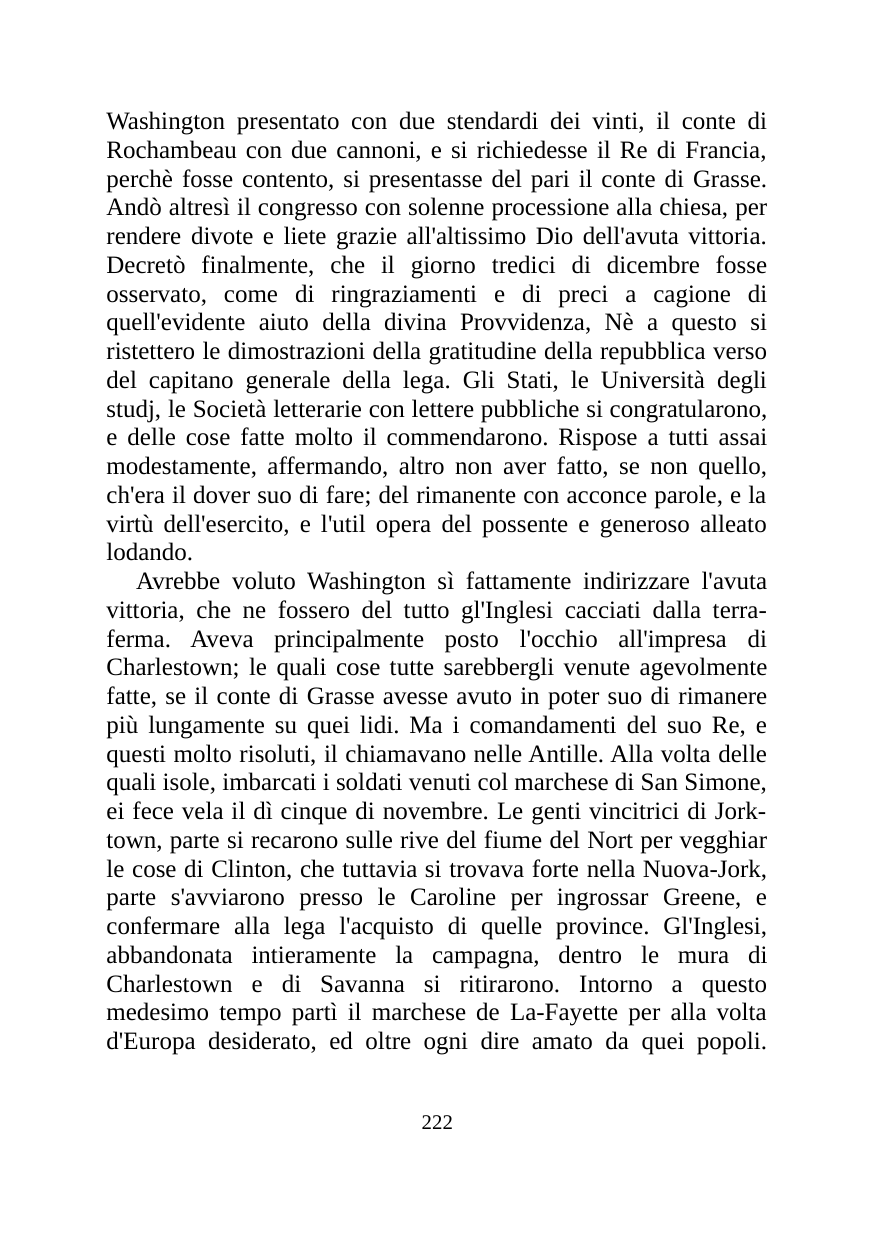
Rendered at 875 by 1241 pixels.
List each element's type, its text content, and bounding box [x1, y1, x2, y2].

text Washington presentato con due stendardi dei vinti, il conte di Rochambeau con due cannoni, e si richiedesse il Re di Francia, perchè fosse contento, si presentasse del pari il conte di Grasse. Andò altresì il congresso con solenne processione alla chiesa, per rendere divote e liete grazie all'altissimo Dio dell'avuta vittoria. Decretò finalmente, che il giorno tredici di dicembre fosse osservato, come di ringraziamenti e di preci a cagione di quell'evidente aiuto della divina Provvidenza, Nè a questo si ristettero le dimostrazioni della gratitudine della repubblica verso del capitano generale della lega. Gli Stati, le Università degli studj, le Società letterarie con lettere pubbliche si congratularono, e delle cose fatte molto il commendarono. Rispose a tutti assai modestamente, affermando, altro non aver fatto, se non quello, ch'era il dover suo di fare; del rimanente con acconce parole, e la virtù dell'esercito, e l'util opera del possente e generoso alleato lodando. [106, 106, 768, 566]
text Avrebbe voluto Washington sì fattamente indirizzare l'avuta vittoria, che ne fossero del tutto gl'Inglesi cacciati dalla terra-ferma. Aveva principalmente posto l'occhio all'impresa di Charlestown; le quali cose tutte sarebbergli venute agevolmente fatte, se il conte di Grasse avesse avuto in poter suo di rimanere più lungamente su quei lidi. Ma i comandamenti del suo Re, e questi molto risoluti, il chiamavano nelle Antille. Alla volta delle quali isole, imbarcati i soldati venuti col marchese di San Simone, ei fece vela il dì cinque di novembre. Le genti vincitrici di Jork-town, parte si recarono sulle rive del fiume del Nort per vegghiar le cose di Clinton, che tuttavia si trovava forte nella Nuova-Jork, parte s'avviarono presso le Caroline per ingrossar Greene, e confermare alla lega l'acquisto di quelle province. Gl'Inglesi, abbandonata intieramente la campagna, dentro le mura di Charlestown e di Savanna si ritirarono. Intorno a questo medesimo tempo partì il marchese de La-Fayette per alla volta d'Europa desiderato, ed oltre ogni dire amato da quei popoli. [106, 566, 768, 1055]
